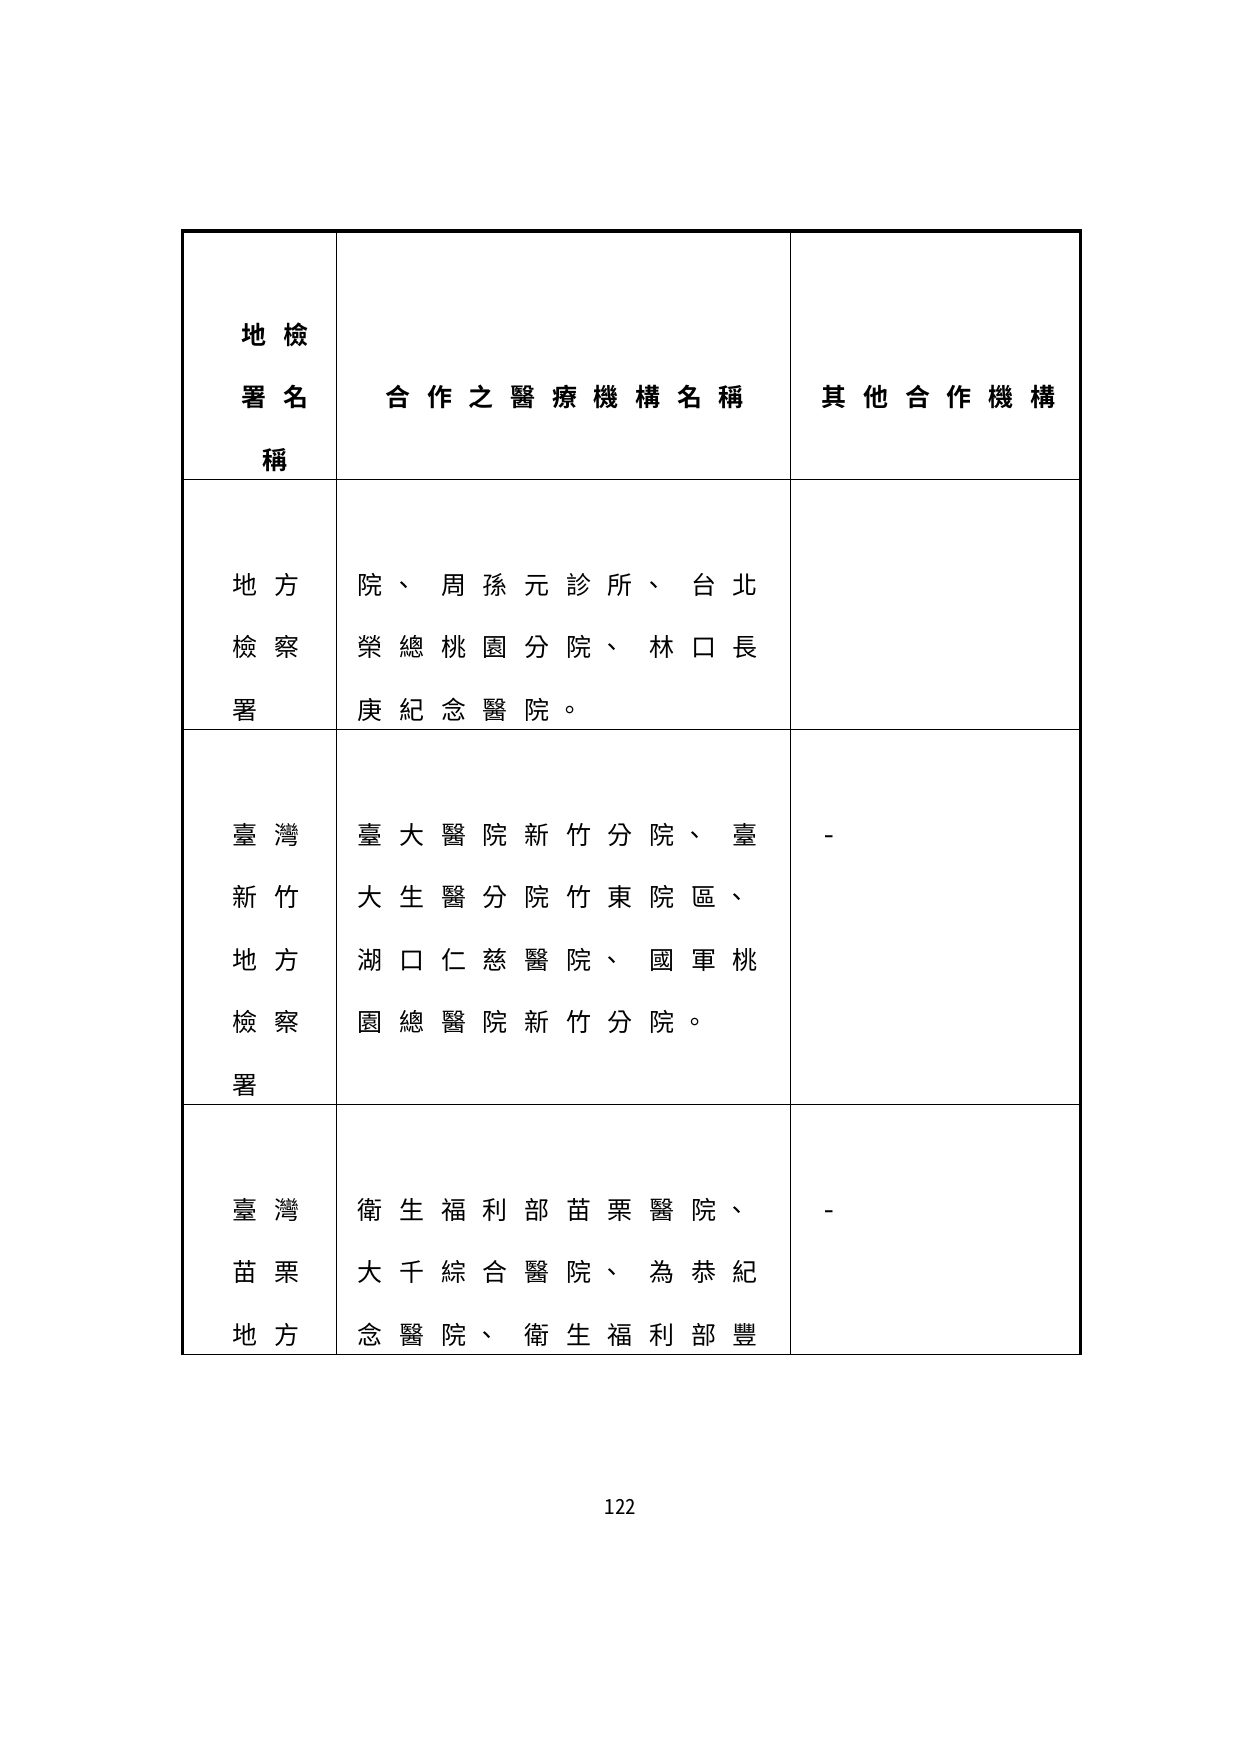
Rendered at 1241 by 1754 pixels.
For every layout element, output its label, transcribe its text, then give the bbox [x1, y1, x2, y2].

table_cell 臺灣新竹地方檢察署 [184, 730, 336, 1104]
table_cell 衛生福利部苗栗醫院、大千綜合醫院、為恭紀念醫院、衛生福利部豐 [337, 1105, 790, 1354]
table_cell - [791, 480, 1079, 729]
table_cell 臺大醫院新竹分院、臺大生醫分院竹東院區、湖口仁慈醫院、國軍桃園總醫院新竹分院。 [337, 730, 790, 1104]
table_cell 院、周孫元診所、台北榮總桃園分院、林口長庚紀念醫院。 [337, 480, 790, 729]
table_cell - [791, 730, 1079, 1104]
table_cell 臺灣苗栗地方 [184, 1105, 336, 1354]
table_header 其他合作機構 [791, 233, 1079, 479]
table_cell 地方檢察署 [184, 480, 336, 729]
table_header 地檢署名稱 [184, 233, 336, 479]
table_cell - [791, 1105, 1079, 1354]
table_header 合作之醫療機構名稱 [337, 233, 790, 479]
